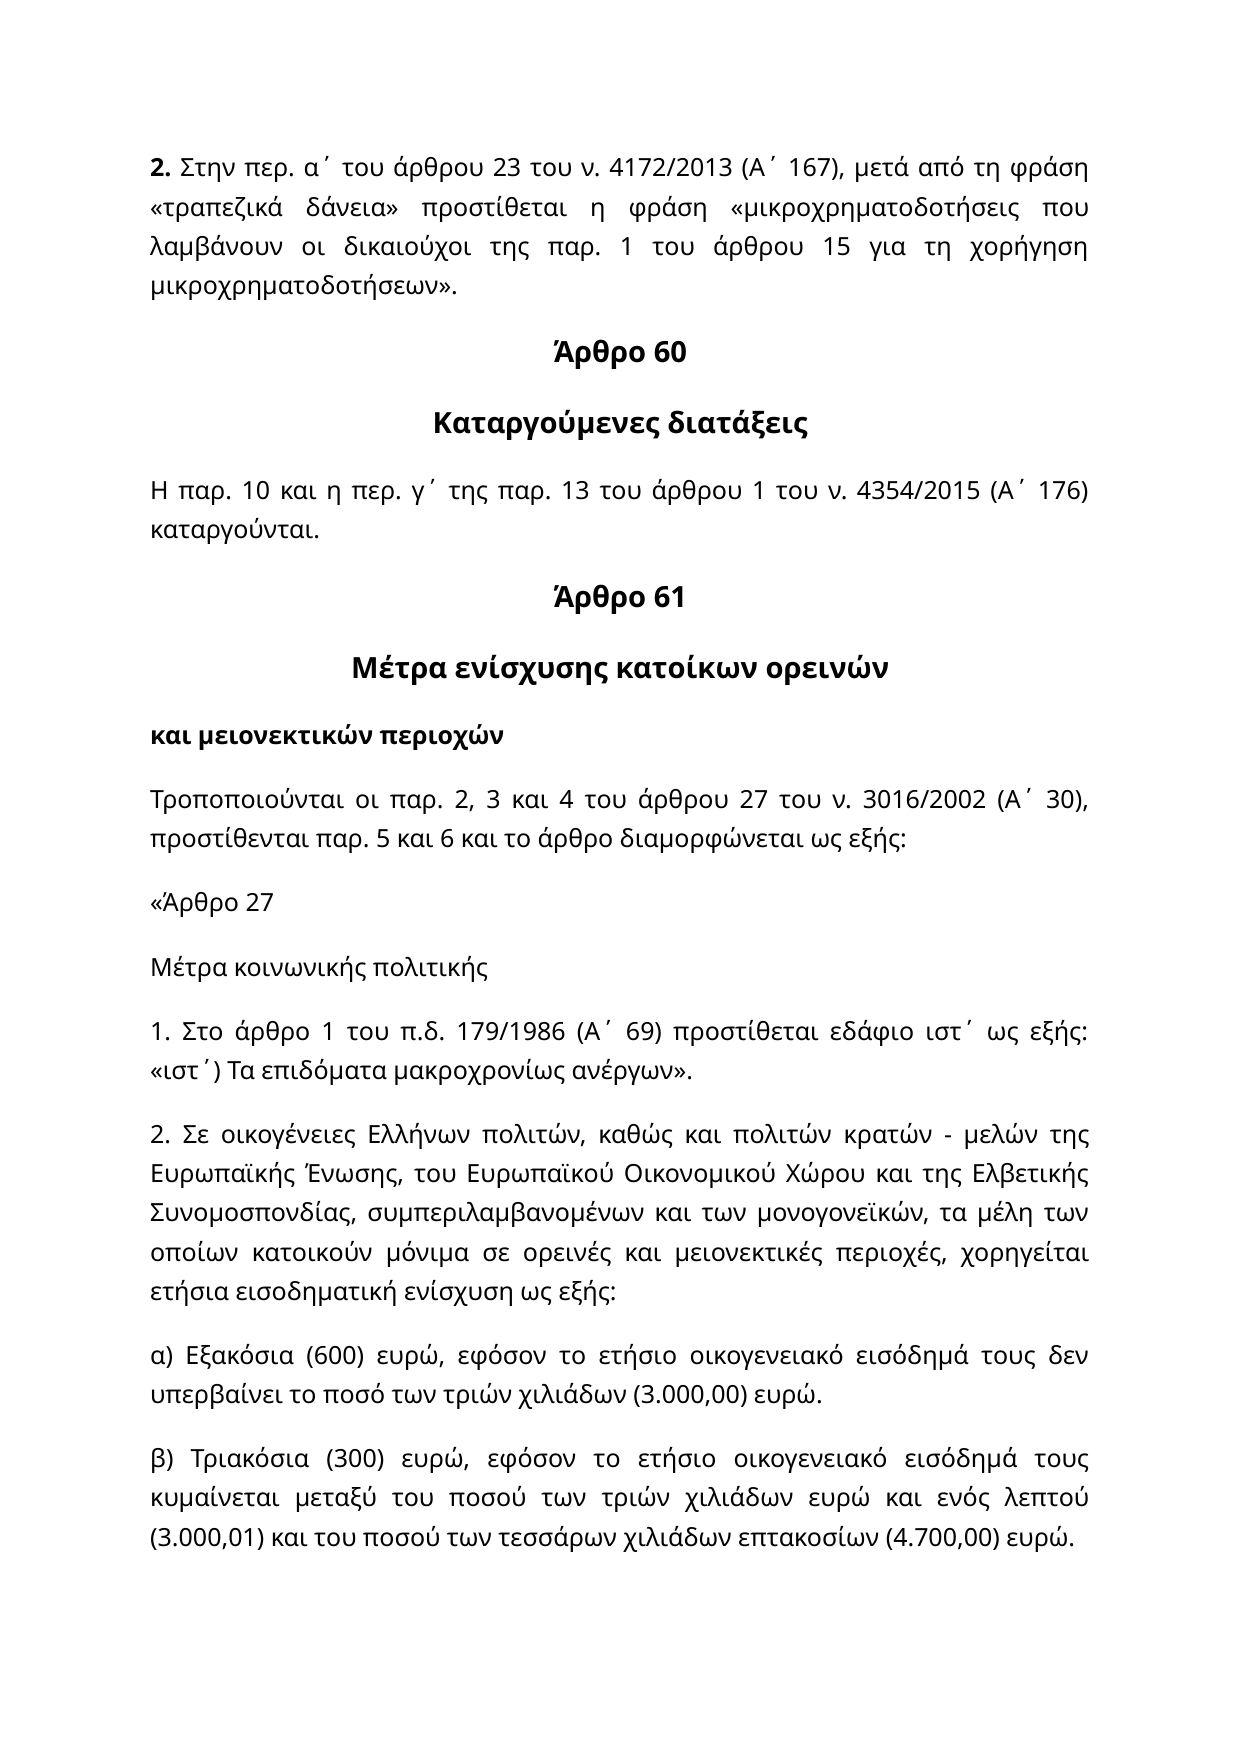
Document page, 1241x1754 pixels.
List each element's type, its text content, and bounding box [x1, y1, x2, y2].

text 1. Στο άρθρο 1 του π.δ. 179/1986 (Α΄ 69) προστίθεται εδάφιο ιστ΄ ως εξής: «ιστ΄) Τα επιδόματα μακροχρονίως ανέργων». [150, 1013, 1090, 1087]
text και μειονεκτικών περιοχών [150, 717, 1090, 752]
text «Άρθρο 27 [150, 885, 1090, 919]
subtitle Άρθρο 61 [150, 576, 1090, 616]
text α) Εξακόσια (600) ευρώ, εφόσον το ετήσιο οικογενειακό εισόδημά τους δεν υπερβαίνει το ποσό των τριών χιλιάδων (3.000,00) ευρώ. [150, 1337, 1090, 1411]
subtitle Μέτρα ενίσχυσης κατοίκων ορεινών [150, 647, 1090, 687]
text Η παρ. 10 και η περ. γ΄ της παρ. 13 του άρθρου 1 του ν. 4354/2015 (Α΄ 176) καταργούνται. [150, 473, 1090, 546]
text β) Τριακόσια (300) ευρώ, εφόσον το ετήσιο οικογενειακό εισόδημά τους κυμαίνεται μεταξύ του ποσού των τριών χιλιάδων ευρώ και ενός λεπτού (3.000,01) και του ποσού των τεσσάρων χιλιάδων επτακοσίων (4.700,00) ευρώ. [150, 1441, 1090, 1553]
text 2. Σε οικογένειες Ελλήνων πολιτών, καθώς και πολιτών κρατών - μελών της Ευρωπαϊκής Ένωσης, του Ευρωπαϊκού Οικονομικού Χώρου και της Ελβετικής Συνομοσπονδίας, συμπεριλαμβανομένων και των μονογονεϊκών, τα μέλη των οποίων κατοικούν μόνιμα σε ορεινές και μειονεκτικές περιοχές, χορηγείται ετήσια εισοδηματική ενίσχυση ως εξής: [150, 1117, 1090, 1307]
text Τροποποιούνται οι παρ. 2, 3 και 4 του άρθρου 27 του ν. 3016/2002 (Α΄ 30), προστίθενται παρ. 5 και 6 και το άρθρο διαμορφώνεται ως εξής: [150, 782, 1090, 855]
subtitle Άρθρο 60 [150, 332, 1090, 371]
text Μέτρα κοινωνικής πολιτικής [150, 949, 1090, 983]
text 2. Στην περ. α΄ του άρθρου 23 του ν. 4172/2013 (Α΄ 167), μετά από τη φράση «τραπεζικά δάνεια» προστίθεται η φράση «μικροχρηματοδοτήσεις που λαμβάνουν οι δικαιούχοι της παρ. 1 του άρθρου 15 για τη χορήγηση μικροχρηματοδοτήσεων». [150, 150, 1090, 302]
subtitle Καταργούμενες διατάξεις [150, 402, 1090, 442]
